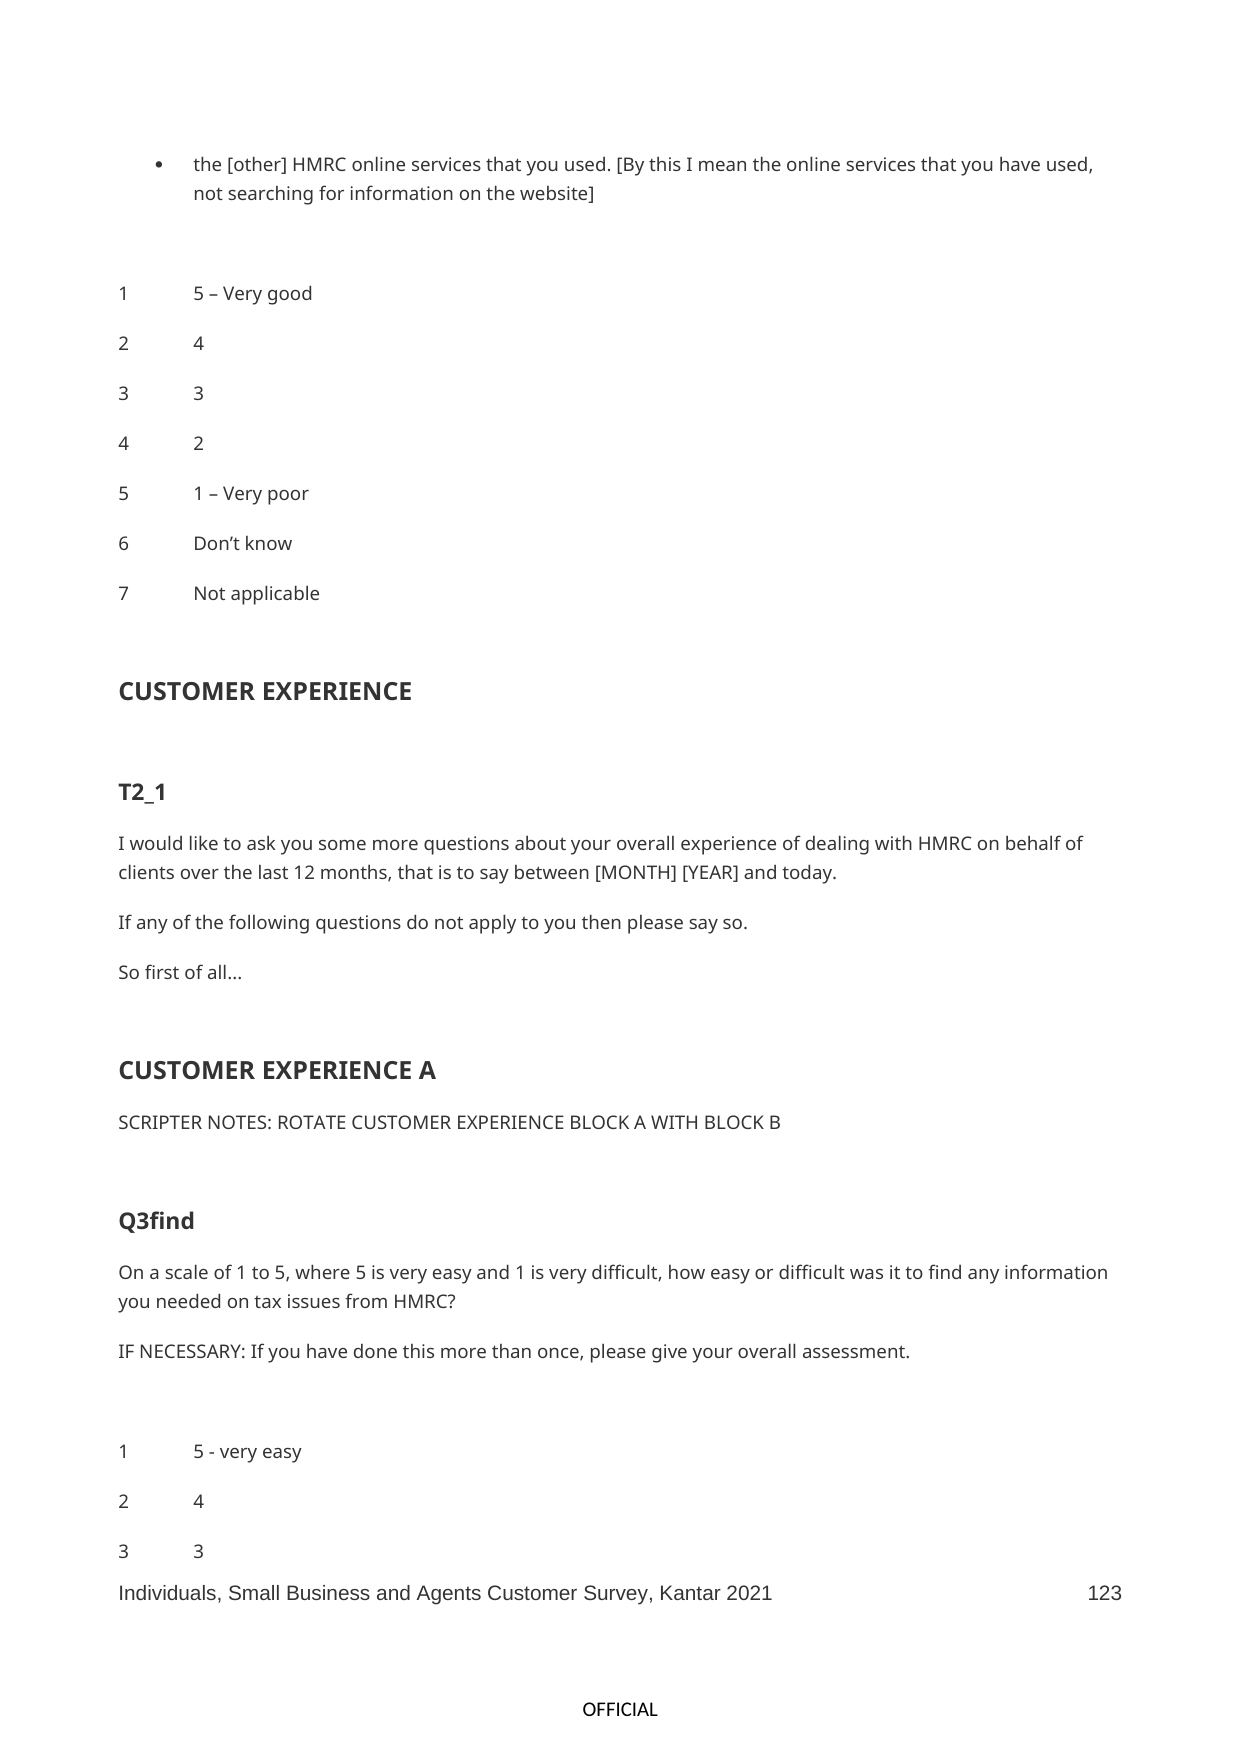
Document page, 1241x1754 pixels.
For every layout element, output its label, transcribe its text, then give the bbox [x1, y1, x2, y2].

text So first of all... [118, 956, 1122, 985]
text SCRIPTER NOTES: ROTATE CUSTOMER EXPERIENCE BLOCK A WITH BLOCK B [118, 1106, 1122, 1135]
text 2 4 [118, 327, 1122, 356]
text CUSTOMER EXPERIENCE [118, 677, 1122, 706]
text 3 3 [118, 377, 1122, 406]
text 2 4 [118, 1485, 1122, 1514]
text T2_1 [118, 777, 1122, 806]
text IF NECESSARY: If you have done this more than once, please give your overall assessment. [118, 1335, 1122, 1364]
text 1 5 - very easy [118, 1435, 1122, 1464]
text 6 Don’t know [118, 527, 1122, 556]
list the [other] HMRC online services that you used. [By this I mean the online services that you have used, not searching for information on the website] [156, 148, 1122, 206]
text If any of the following questions do not apply to you then please say so. [118, 906, 1122, 935]
text 3 3 [118, 1535, 1122, 1564]
text 7 Not applicable [118, 577, 1122, 606]
text 4 2 [118, 427, 1122, 456]
text Q3find [118, 1206, 1122, 1235]
text 5 1 – Very poor [118, 477, 1122, 506]
text I would like to ask you some more questions about your overall experience of dealing with HMRC on behalf of clients over the last 12 months, that is to say between [MONTH] [YEAR] and today. [118, 827, 1122, 885]
text 1 5 – Very good [118, 277, 1122, 306]
text CUSTOMER EXPERIENCE A [118, 1056, 1122, 1085]
text On a scale of 1 to 5, where 5 is very easy and 1 is very difficult, how easy or difficult was it to find any information you needed on tax issues from HMRC? [118, 1256, 1122, 1314]
